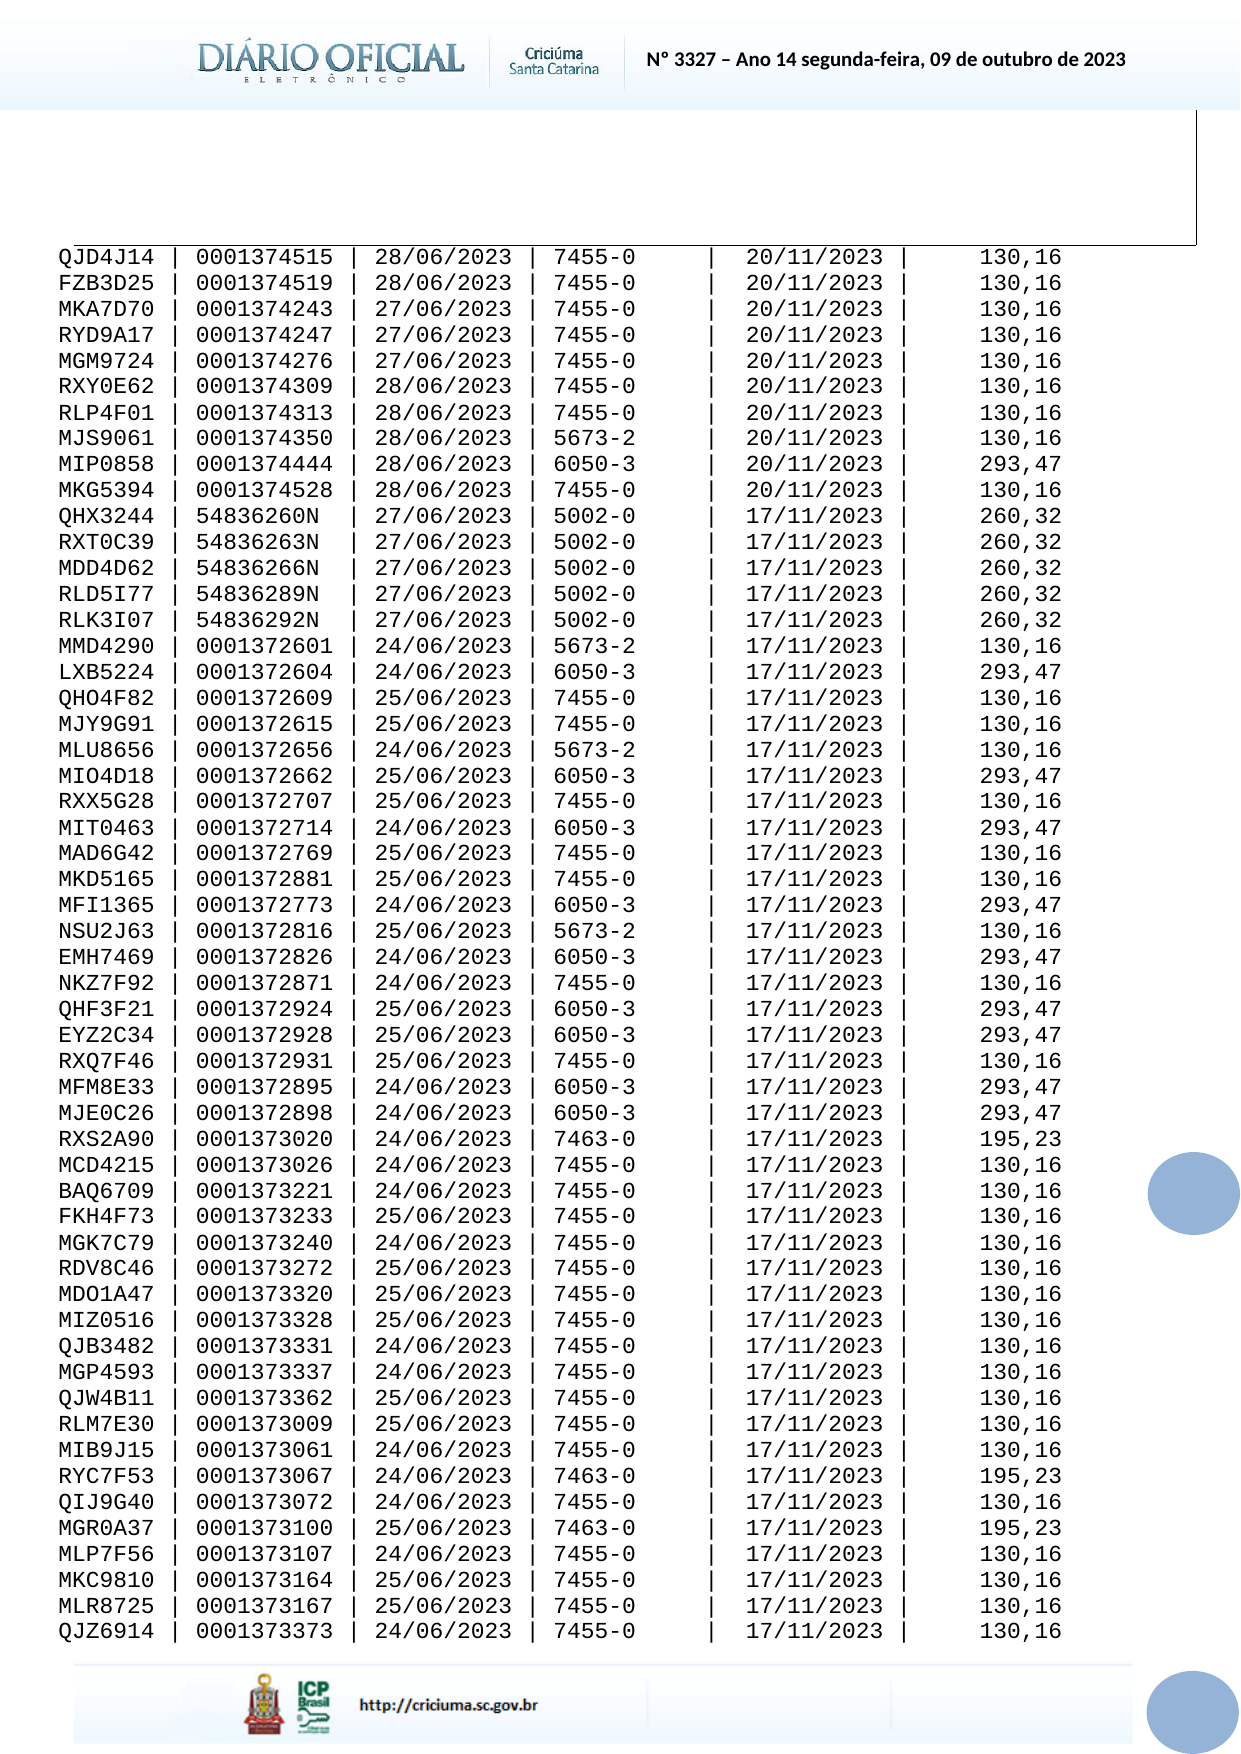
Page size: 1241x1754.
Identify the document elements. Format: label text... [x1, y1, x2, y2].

text MIB9J15 | 0001373061 | 24/06/2023 | 7455-0 | 17/11/2023 | 130,16 [44, 1438, 1196, 1464]
text NSU2J63 | 0001372816 | 25/06/2023 | 5673-2 | 17/11/2023 | 130,16 [44, 919, 1196, 946]
text MDO1A47 | 0001373320 | 25/06/2023 | 7455-0 | 17/11/2023 | 130,16 [44, 1283, 1196, 1309]
text MKA7D70 | 0001374243 | 27/06/2023 | 7455-0 | 20/11/2023 | 130,16 [44, 297, 1196, 323]
text FZB3D25 | 0001374519 | 28/06/2023 | 7455-0 | 20/11/2023 | 130,16 [44, 271, 1196, 297]
text RXX5G28 | 0001372707 | 25/06/2023 | 7455-0 | 17/11/2023 | 130,16 [44, 790, 1196, 816]
text QIJ9G40 | 0001373072 | 24/06/2023 | 7455-0 | 17/11/2023 | 130,16 [44, 1490, 1196, 1516]
text MGK7C79 | 0001373240 | 24/06/2023 | 7455-0 | 17/11/2023 | 130,16 [44, 1231, 1196, 1257]
text MKC9810 | 0001373164 | 25/06/2023 | 7455-0 | 17/11/2023 | 130,16 [44, 1568, 1196, 1594]
text QJB3482 | 0001373331 | 24/06/2023 | 7455-0 | 17/11/2023 | 130,16 [44, 1334, 1196, 1361]
text RLD5I77 | 54836289N | 27/06/2023 | 5002-0 | 17/11/2023 | 260,32 [44, 582, 1196, 608]
text MAD6G42 | 0001372769 | 25/06/2023 | 7455-0 | 17/11/2023 | 130,16 [44, 842, 1196, 868]
text MJE0C26 | 0001372898 | 24/06/2023 | 6050-3 | 17/11/2023 | 293,47 [44, 1101, 1196, 1127]
text MJS9061 | 0001374350 | 28/06/2023 | 5673-2 | 20/11/2023 | 130,16 [44, 427, 1196, 453]
text QJZ6914 | 0001373373 | 24/06/2023 | 7455-0 | 17/11/2023 | 130,16 [44, 1620, 1196, 1646]
text MLR8725 | 0001373167 | 25/06/2023 | 7455-0 | 17/11/2023 | 130,16 [44, 1594, 1196, 1620]
text QHF3F21 | 0001372924 | 25/06/2023 | 6050-3 | 17/11/2023 | 293,47 [44, 997, 1196, 1023]
text MIO4D18 | 0001372662 | 25/06/2023 | 6050-3 | 17/11/2023 | 293,47 [44, 764, 1196, 790]
text MMD4290 | 0001372601 | 24/06/2023 | 5673-2 | 17/11/2023 | 130,16 [44, 634, 1196, 660]
text MGM9724 | 0001374276 | 27/06/2023 | 7455-0 | 20/11/2023 | 130,16 [44, 349, 1196, 375]
text MKG5394 | 0001374528 | 28/06/2023 | 7455-0 | 20/11/2023 | 130,16 [44, 479, 1196, 504]
text RXY0E62 | 0001374309 | 28/06/2023 | 7455-0 | 20/11/2023 | 130,16 [44, 375, 1196, 401]
text MGP4593 | 0001373337 | 24/06/2023 | 7455-0 | 17/11/2023 | 130,16 [44, 1361, 1196, 1386]
text RXT0C39 | 54836263N | 27/06/2023 | 5002-0 | 17/11/2023 | 260,32 [44, 531, 1196, 556]
text EMH7469 | 0001372826 | 24/06/2023 | 6050-3 | 17/11/2023 | 293,47 [44, 946, 1196, 971]
text QHX3244 | 54836260N | 27/06/2023 | 5002-0 | 17/11/2023 | 260,32 [44, 504, 1196, 531]
text RXS2A90 | 0001373020 | 24/06/2023 | 7463-0 | 17/11/2023 | 195,23 [44, 1127, 1196, 1153]
text MCD4215 | 0001373026 | 24/06/2023 | 7455-0 | 17/11/2023 | 130,16 [44, 1153, 1180, 1179]
text MIZ0516 | 0001373328 | 25/06/2023 | 7455-0 | 17/11/2023 | 130,16 [44, 1309, 1196, 1334]
text MLP7F56 | 0001373107 | 24/06/2023 | 7455-0 | 17/11/2023 | 130,16 [44, 1542, 1196, 1568]
text FKH4F73 | 0001373233 | 25/06/2023 | 7455-0 | 17/11/2023 | 130,16 [44, 1205, 1171, 1231]
text BAQ6709 | 0001373221 | 24/06/2023 | 7455-0 | 17/11/2023 | 130,16 [44, 1179, 1150, 1205]
text MFI1365 | 0001372773 | 24/06/2023 | 6050-3 | 17/11/2023 | 293,47 [44, 894, 1196, 919]
text MJY9G91 | 0001372615 | 25/06/2023 | 7455-0 | 17/11/2023 | 130,16 [44, 712, 1196, 738]
text MLU8656 | 0001372656 | 24/06/2023 | 5673-2 | 17/11/2023 | 130,16 [44, 738, 1196, 764]
text EYZ2C34 | 0001372928 | 25/06/2023 | 6050-3 | 17/11/2023 | 293,47 [44, 1023, 1196, 1049]
text MKD5165 | 0001372881 | 25/06/2023 | 7455-0 | 17/11/2023 | 130,16 [44, 868, 1196, 894]
text MFM8E33 | 0001372895 | 24/06/2023 | 6050-3 | 17/11/2023 | 293,47 [44, 1075, 1196, 1101]
text QJW4B11 | 0001373362 | 25/06/2023 | 7455-0 | 17/11/2023 | 130,16 [44, 1386, 1196, 1412]
text RDV8C46 | 0001373272 | 25/06/2023 | 7455-0 | 17/11/2023 | 130,16 [44, 1257, 1196, 1283]
text NKZ7F92 | 0001372871 | 24/06/2023 | 7455-0 | 17/11/2023 | 130,16 [44, 971, 1196, 997]
text RLP4F01 | 0001374313 | 28/06/2023 | 7455-0 | 20/11/2023 | 130,16 [44, 401, 1196, 427]
text LXB5224 | 0001372604 | 24/06/2023 | 6050-3 | 17/11/2023 | 293,47 [44, 660, 1196, 686]
text QHO4F82 | 0001372609 | 25/06/2023 | 7455-0 | 17/11/2023 | 130,16 [44, 686, 1196, 712]
text RYC7F53 | 0001373067 | 24/06/2023 | 7463-0 | 17/11/2023 | 195,23 [44, 1464, 1196, 1490]
text MIP0858 | 0001374444 | 28/06/2023 | 6050-3 | 20/11/2023 | 293,47 [44, 453, 1196, 479]
text RYD9A17 | 0001374247 | 27/06/2023 | 7455-0 | 20/11/2023 | 130,16 [44, 323, 1196, 349]
text RLM7E30 | 0001373009 | 25/06/2023 | 7455-0 | 17/11/2023 | 130,16 [44, 1412, 1196, 1438]
text QJD4J14 | 0001374515 | 28/06/2023 | 7455-0 | 20/11/2023 | 130,16 [44, 245, 1196, 271]
text MDD4D62 | 54836266N | 27/06/2023 | 5002-0 | 17/11/2023 | 260,32 [44, 556, 1196, 582]
text MIT0463 | 0001372714 | 24/06/2023 | 6050-3 | 17/11/2023 | 293,47 [44, 816, 1196, 842]
text RXQ7F46 | 0001372931 | 25/06/2023 | 7455-0 | 17/11/2023 | 130,16 [44, 1049, 1196, 1075]
text RLK3I07 | 54836292N | 27/06/2023 | 5002-0 | 17/11/2023 | 260,32 [44, 608, 1196, 634]
text MGR0A37 | 0001373100 | 25/06/2023 | 7463-0 | 17/11/2023 | 195,23 [44, 1516, 1196, 1542]
